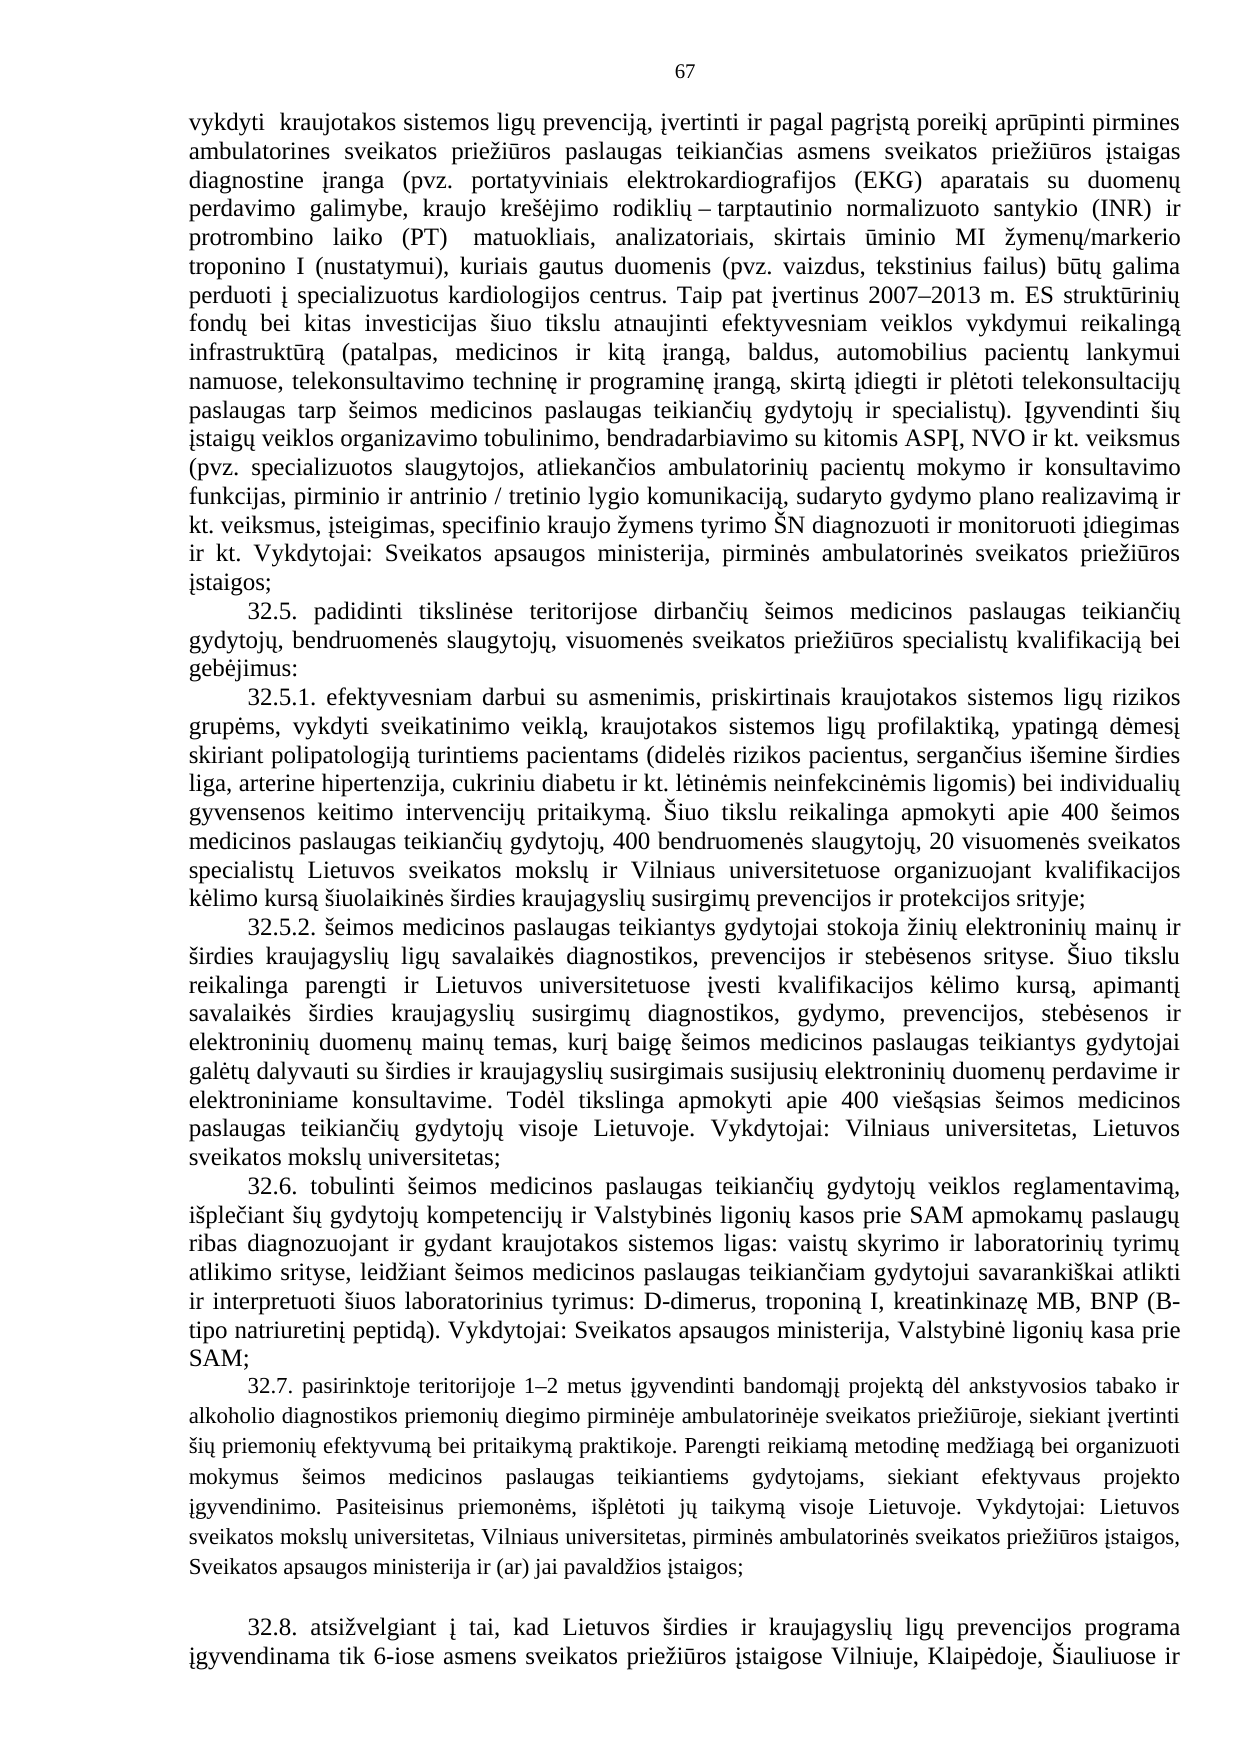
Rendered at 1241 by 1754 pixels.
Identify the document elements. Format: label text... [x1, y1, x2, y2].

text 32.5.2. šeimos medicinos paslaugas teikiantys gydytojai stokoja žinių elektroninių mainų ir širdies kraujagyslių ligų savalaikės diagnostikos, prevencijos ir stebėsenos srityse. Šiuo tikslu reikalinga parengti ir Lietuvos universitetuose įvesti kvalifikacijos kėlimo kursą, apimantį savalaikės širdies kraujagyslių susirgimų diagnostikos, gydymo, prevencijos, stebėsenos ir elektroninių duomenų mainų temas, kurį baigę šeimos medicinos paslaugas teikiantys gydytojai galėtų dalyvauti su širdies ir kraujagyslių susirgimais susijusių elektroninių duomenų perdavime ir elektroniniame konsultavime. Todėl tikslinga apmokyti apie 400 viešąsias šeimos medicinos paslaugas teikiančių gydytojų visoje Lietuvoje. Vykdytojai: Vilniaus universitetas, Lietuvos sveikatos mokslų universitetas; [188, 912, 1181, 1171]
text 32.7. pasirinktoje teritorijoje 1–2 metus įgyvendinti bandomąjį projektą dėl ankstyvosios tabako ir alkoholio diagnostikos priemonių diegimo pirminėje ambulatorinėje sveikatos priežiūroje, siekiant įvertinti šių priemonių efektyvumą bei pritaikymą praktikoje. Parengti reikiamą metodinę medžiagą bei organizuoti mokymus šeimos medicinos paslaugas teikiantiems gydytojams, siekiant efektyvaus projekto įgyvendinimo. Pasiteisinus priemonėms, išplėtoti jų taikymą visoje Lietuvoje. Vykdytojai: Lietuvos sveikatos mokslų universitetas, Vilniaus universitetas, pirminės ambulatorinės sveikatos priežiūros įstaigos, Sveikatos apsaugos ministerija ir (ar) jai pavaldžios įstaigos; [188, 1372, 1181, 1580]
text 32.5.1. efektyvesniam darbui su asmenimis, priskirtinais kraujotakos sistemos ligų rizikos grupėms, vykdyti sveikatinimo veiklą, kraujotakos sistemos ligų profilaktiką, ypatingą dėmesį skiriant polipatologiją turintiems pacientams (didelės rizikos pacientus, sergančius išemine širdies liga, arterine hipertenzija, cukriniu diabetu ir kt. lėtinėmis neinfekcinėmis ligomis) bei individualių gyvensenos keitimo intervencijų pritaikymą. Šiuo tikslu reikalinga apmokyti apie 400 šeimos medicinos paslaugas teikiančių gydytojų, 400 bendruomenės slaugytojų, 20 visuomenės sveikatos specialistų Lietuvos sveikatos mokslų ir Vilniaus universitetuose organizuojant kvalifikacijos kėlimo kursą šiuolaikinės širdies kraujagyslių susirgimų prevencijos ir protekcijos srityje; [188, 682, 1181, 912]
text vykdyti kraujotakos sistemos ligų prevenciją, įvertinti ir pagal pagrįstą poreikį aprūpinti pirmines ambulatorines sveikatos priežiūros paslaugas teikiančias asmens sveikatos priežiūros įstaigas diagnostine įranga (pvz. portatyviniais elektrokardiografijos (EKG) aparatais su duomenų perdavimo galimybe, kraujo krešėjimo rodiklių – tarptautinio normalizuoto santykio (INR) ir protrombino laiko (PT) matuokliais, analizatoriais, skirtais ūminio MI žymenų/markerio troponino I (nustatymui), kuriais gautus duomenis (pvz. vaizdus, tekstinius failus) būtų galima perduoti į specializuotus kardiologijos centrus. Taip pat įvertinus 2007–2013 m. ES struktūrinių fondų bei kitas investicijas šiuo tikslu atnaujinti efektyvesniam veiklos vykdymui reikalingą infrastruktūrą (patalpas, medicinos ir kitą įrangą, baldus, automobilius pacientų lankymui namuose, telekonsultavimo techninę ir programinę įrangą, skirtą įdiegti ir plėtoti telekonsultacijų paslaugas tarp šeimos medicinos paslaugas teikiančių gydytojų ir specialistų). Įgyvendinti šių įstaigų veiklos organizavimo tobulinimo, bendradarbiavimo su kitomis ASPĮ, NVO ir kt. veiksmus (pvz. specializuotos slaugytojos, atliekančios ambulatorinių pacientų mokymo ir konsultavimo funkcijas, pirminio ir antrinio / tretinio lygio komunikaciją, sudaryto gydymo plano realizavimą ir kt. veiksmus, įsteigimas, specifinio kraujo žymens tyrimo ŠN diagnozuoti ir monitoruoti įdiegimas ir kt. Vykdytojai: Sveikatos apsaugos ministerija, pirminės ambulatorinės sveikatos priežiūros įstaigos; [188, 107, 1181, 596]
text 32.6. tobulinti šeimos medicinos paslaugas teikiančių gydytojų veiklos reglamentavimą, išplečiant šių gydytojų kompetencijų ir Valstybinės ligonių kasos prie SAM apmokamų paslaugų ribas diagnozuojant ir gydant kraujotakos sistemos ligas: vaistų skyrimo ir laboratorinių tyrimų atlikimo srityse, leidžiant šeimos medicinos paslaugas teikiančiam gydytojui savarankiškai atlikti ir interpretuoti šiuos laboratorinius tyrimus: D-dimerus, troponiną I, kreatinkinazę MB, BNP (B-tipo natriuretinį peptidą). Vykdytojai: Sveikatos apsaugos ministerija, Valstybinė ligonių kasa prie SAM; [188, 1171, 1181, 1372]
text 32.5. padidinti tikslinėse teritorijose dirbančių šeimos medicinos paslaugas teikiančių gydytojų, bendruomenės slaugytojų, visuomenės sveikatos priežiūros specialistų kvalifikaciją bei gebėjimus: [188, 596, 1181, 682]
text 32.8. atsižvelgiant į tai, kad Lietuvos širdies ir kraujagyslių ligų prevencijos programa įgyvendinama tik 6-iose asmens sveikatos priežiūros įstaigose Vilniuje, Klaipėdoje, Šiauliuose ir [188, 1612, 1181, 1670]
